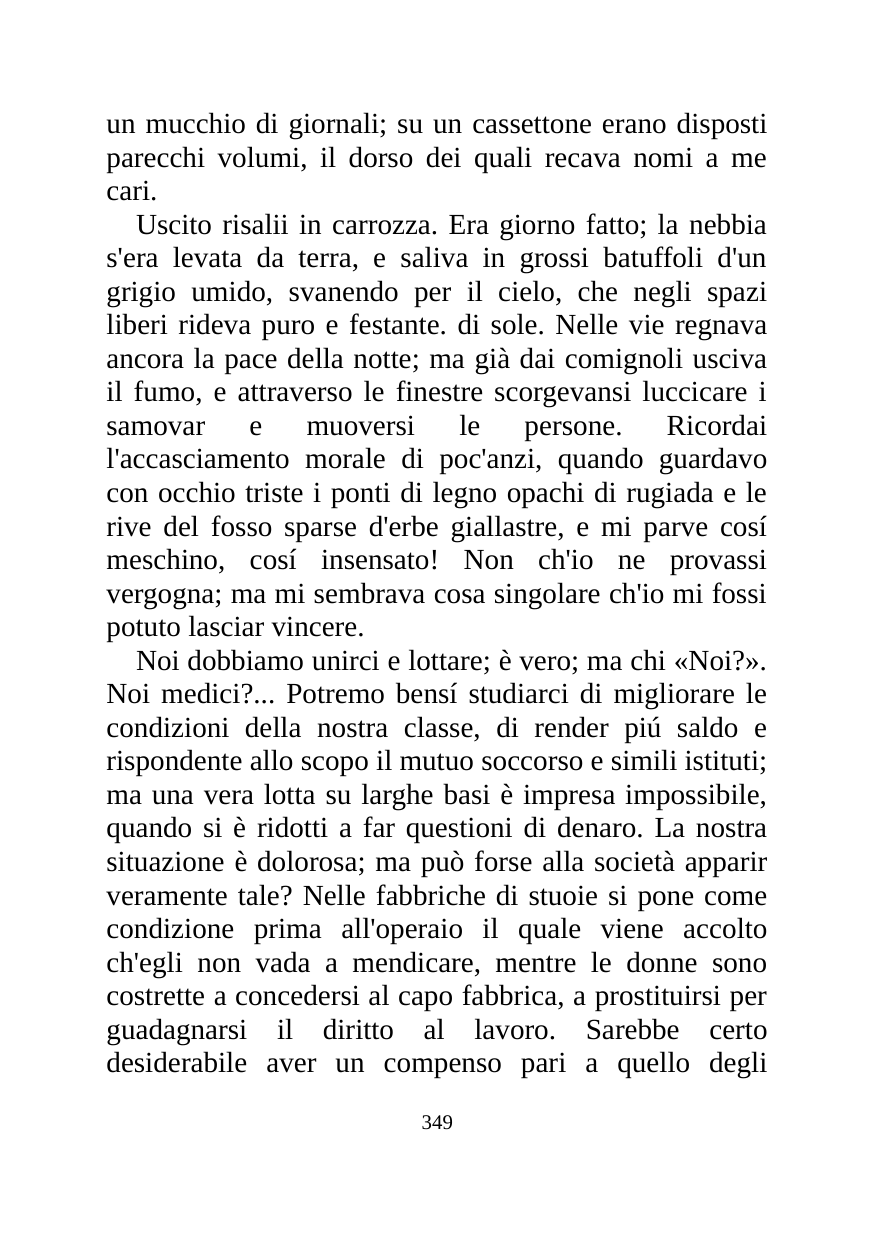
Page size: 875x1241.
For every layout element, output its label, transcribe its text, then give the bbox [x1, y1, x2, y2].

text un mucchio di giornali; su un cassettone erano disposti parecchi volumi, il dorso dei quali recava nomi a me cari. [106, 106, 768, 207]
text Noi dobbiamo unirci e lottare; è vero; ma chi «Noi?». Noi medici?... Potremo bensí studiarci di migliorare le condizioni della nostra classe, di render piú saldo e rispondente allo scopo il mutuo soccorso e simili istituti; ma una vera lotta su larghe basi è impresa impossibile, quando si è ridotti a far questioni di denaro. La nostra situazione è dolorosa; ma può forse alla società apparir veramente tale? Nelle fabbriche di stuoie si pone come condizione prima all'operaio il quale viene accolto ch'egli non vada a mendicare, mentre le donne sono costrette a concedersi al capo fabbrica, a prostituirsi per guadagnarsi il diritto al lavoro. Sarebbe certo desiderabile aver un compenso pari a quello degli [106, 643, 768, 1079]
text Uscito risalii in carrozza. Era giorno fatto; la nebbia s'era levata da terra, e saliva in grossi batuffoli d'un grigio umido, svanendo per il cielo, che negli spazi liberi rideva puro e festante. di sole. Nelle vie regnava ancora la pace della notte; ma già dai comignoli usciva il fumo, e attraverso le finestre scorgevansi luccicare i samovar e muoversi le persone. Ricordai l'accasciamento morale di poc'anzi, quando guardavo con occhio triste i ponti di legno opachi di rugiada e le rive del fosso sparse d'erbe giallastre, e mi parve cosí meschino, cosí insensato! Non ch'io ne provassi vergogna; ma mi sembrava cosa singolare ch'io mi fossi potuto lasciar vincere. [106, 207, 768, 643]
